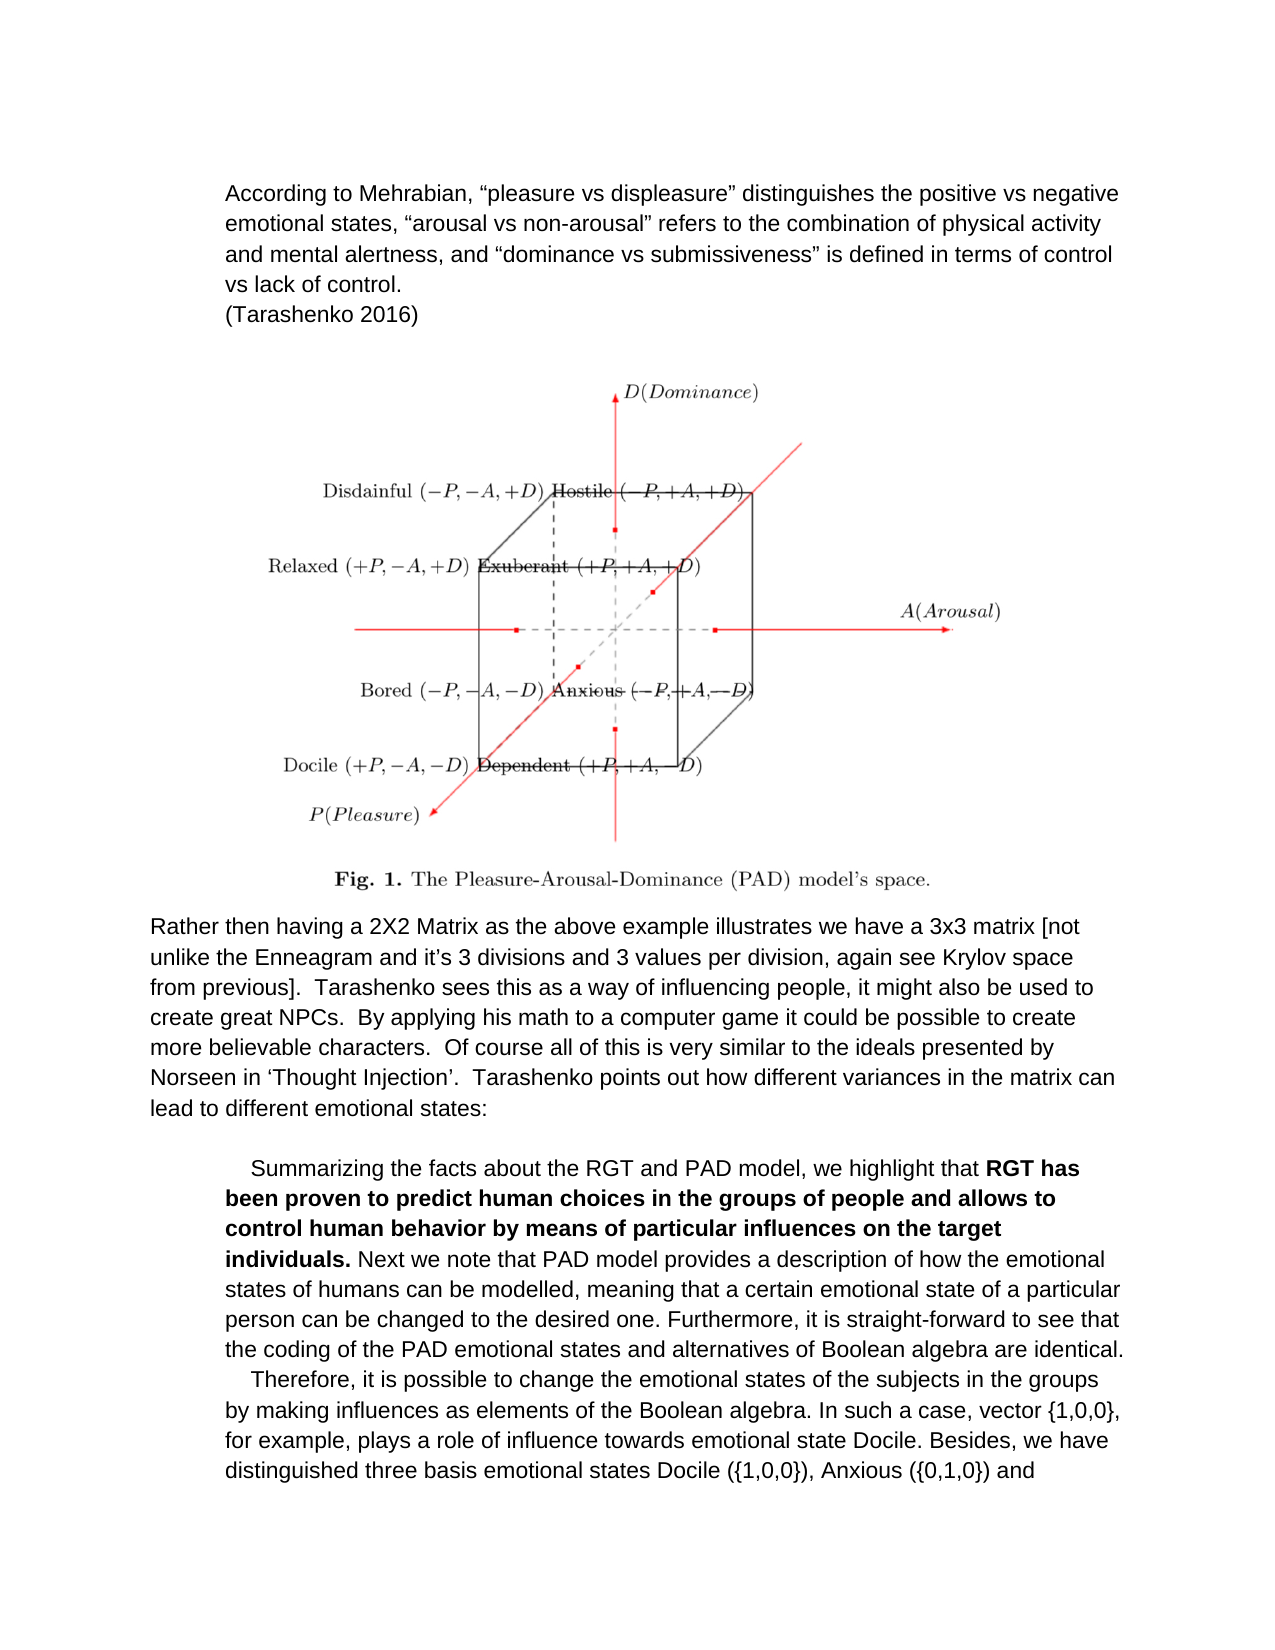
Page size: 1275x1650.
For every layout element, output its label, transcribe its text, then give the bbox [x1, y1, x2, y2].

text (Tarashenko 2016) [225, 301, 1125, 327]
picture [150, 361, 1125, 910]
text According to Mehrabian, “pleasure vs displeasure” distinguishes the positive vs negative emotional states, “arousal vs non-arousal” refers to the combination of physical activity and mental alertness, and “dominance vs submissiveness” is deﬁned in terms of control vs lack of control. [225, 180, 1125, 297]
text Therefore, it is possible to change the emotional states of the subjects in the groups by making inﬂuences as elements of the Boolean algebra. In such a case, vector {1,0,0}, for example, plays a role of inﬂuence towards emotional state Docile. Besides, we have distinguished three basis emotional states Docile ({1,0,0}), Anxious ({0,1,0}) and [225, 1366, 1125, 1483]
text Summarizing the facts about the RGT and PAD model, we highlight that RGT has been proven to predict human choices in the groups of people and allows to control human behavior by means of particular inﬂuences on the target individuals. Next we note that PAD model provides a description of how the emotional states of humans can be modelled, meaning that a certain emotional state of a particular person can be changed to the desired one. Furthermore, it is straight-forward to see that the coding of the PAD emotional states and alternatives of Boolean algebra are identical. [225, 1155, 1125, 1362]
text Rather then having a 2X2 Matrix as the above example illustrates we have a 3x3 matrix [not unlike the Enneagram and it’s 3 divisions and 3 values per division, again see Krylov space from previous]. Tarashenko sees this as a way of influencing people, it might also be used to create great NPCs. By applying his math to a computer game it could be possible to create more believable characters. Of course all of this is very similar to the ideals presented by Norseen in ‘Thought Injection’. Tarashenko points out how different variances in the matrix can lead to different emotional states: [150, 913, 1125, 1121]
